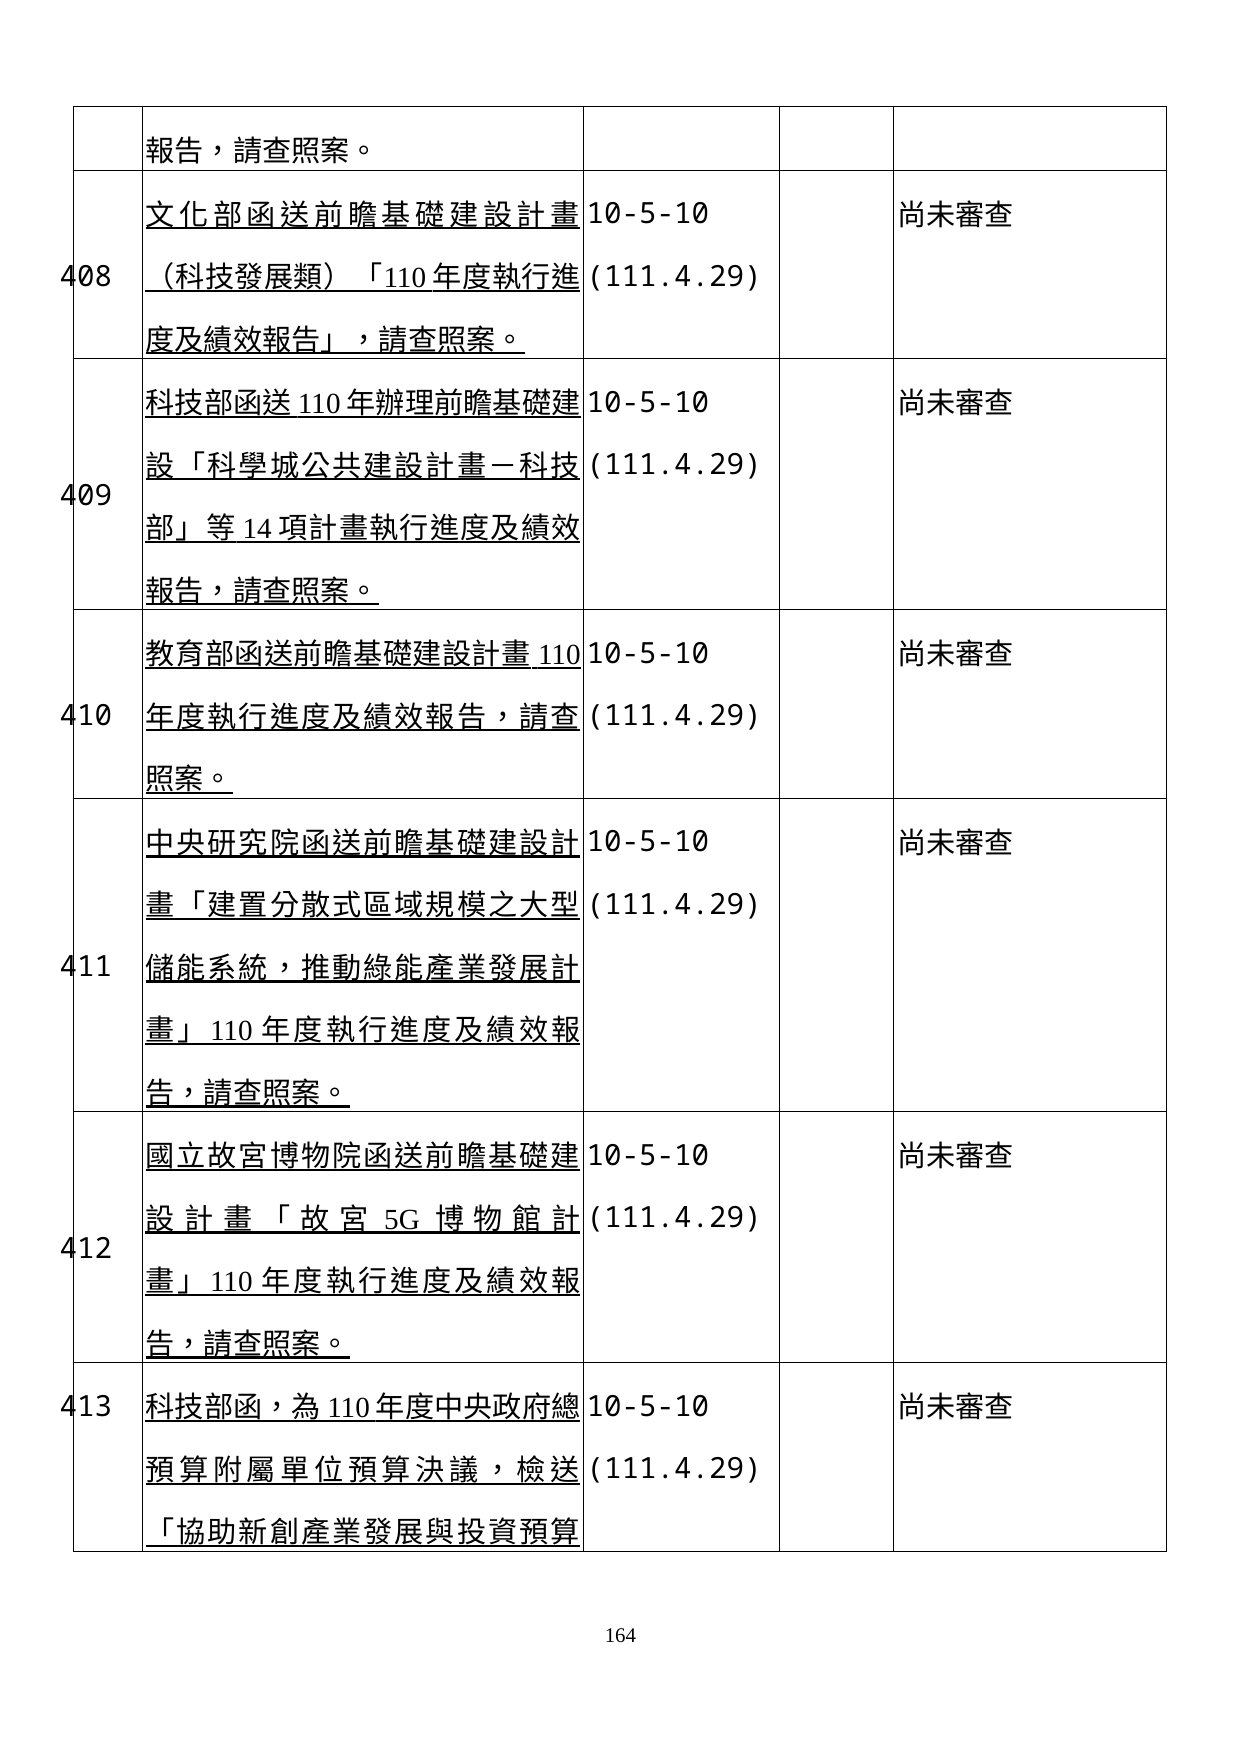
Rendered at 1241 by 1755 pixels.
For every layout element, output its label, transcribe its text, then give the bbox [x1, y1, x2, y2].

table_cell 國立故宮博物院函送前瞻基礎建設計畫「故宮5G博物館計畫」110年度執行進度及績效報告，請查照案。 [143, 1112, 583, 1362]
table_cell 10-5-10 (111.4.29) [584, 171, 779, 358]
table_cell [584, 107, 779, 169]
table_cell 10-5-10 (111.4.29) [584, 610, 779, 798]
table_cell [780, 107, 893, 169]
table_cell [780, 610, 893, 798]
table_cell [74, 359, 142, 609]
table_cell [74, 610, 142, 798]
table_cell 尚未審查 [894, 610, 1166, 798]
table_cell [780, 359, 893, 609]
table_cell 尚未審查 [894, 171, 1166, 358]
table_cell 科技部函，為110年度中央政府總預算附屬單位預算決議，檢送「協助新創產業發展與投資預算 [143, 1363, 583, 1551]
table_cell 10-5-10 (111.4.29) [584, 799, 779, 1111]
table_cell [74, 1363, 142, 1551]
table_cell 尚未審查 [894, 799, 1166, 1111]
table_cell [74, 171, 142, 358]
table_cell [780, 1363, 893, 1551]
table_cell [780, 799, 893, 1111]
table_cell 尚未審查 [894, 1363, 1166, 1551]
table_cell [780, 171, 893, 358]
table_cell 10-5-10 (111.4.29) [584, 359, 779, 609]
table_cell 中央研究院函送前瞻基礎建設計畫「建置分散式區域規模之大型儲能系統，推動綠能產業發展計畫」110年度執行進度及績效報告，請查照案。 [143, 799, 583, 1111]
table_cell 10-5-10 (111.4.29) [584, 1112, 779, 1362]
table_cell 10-5-10 (111.4.29) [584, 1363, 779, 1551]
table_cell [780, 1112, 893, 1362]
table_cell [74, 107, 142, 169]
table_cell 報告，請查照案。 [143, 107, 583, 169]
table_cell 科技部函送110年辦理前瞻基礎建設「科學城公共建設計畫－科技部」等14項計畫執行進度及績效報告，請查照案。 [143, 359, 583, 609]
table_cell 尚未審查 [894, 359, 1166, 609]
table_cell [894, 107, 1166, 169]
table_cell 文化部函送前瞻基礎建設計畫（科技發展類）「110年度執行進度及績效報告」，請查照案。 [143, 171, 583, 358]
table_cell 尚未審查 [894, 1112, 1166, 1362]
table_cell [74, 1112, 142, 1362]
table_cell [74, 799, 142, 1111]
table_cell 教育部函送前瞻基礎建設計畫110年度執行進度及績效報告，請查照案。 [143, 610, 583, 798]
